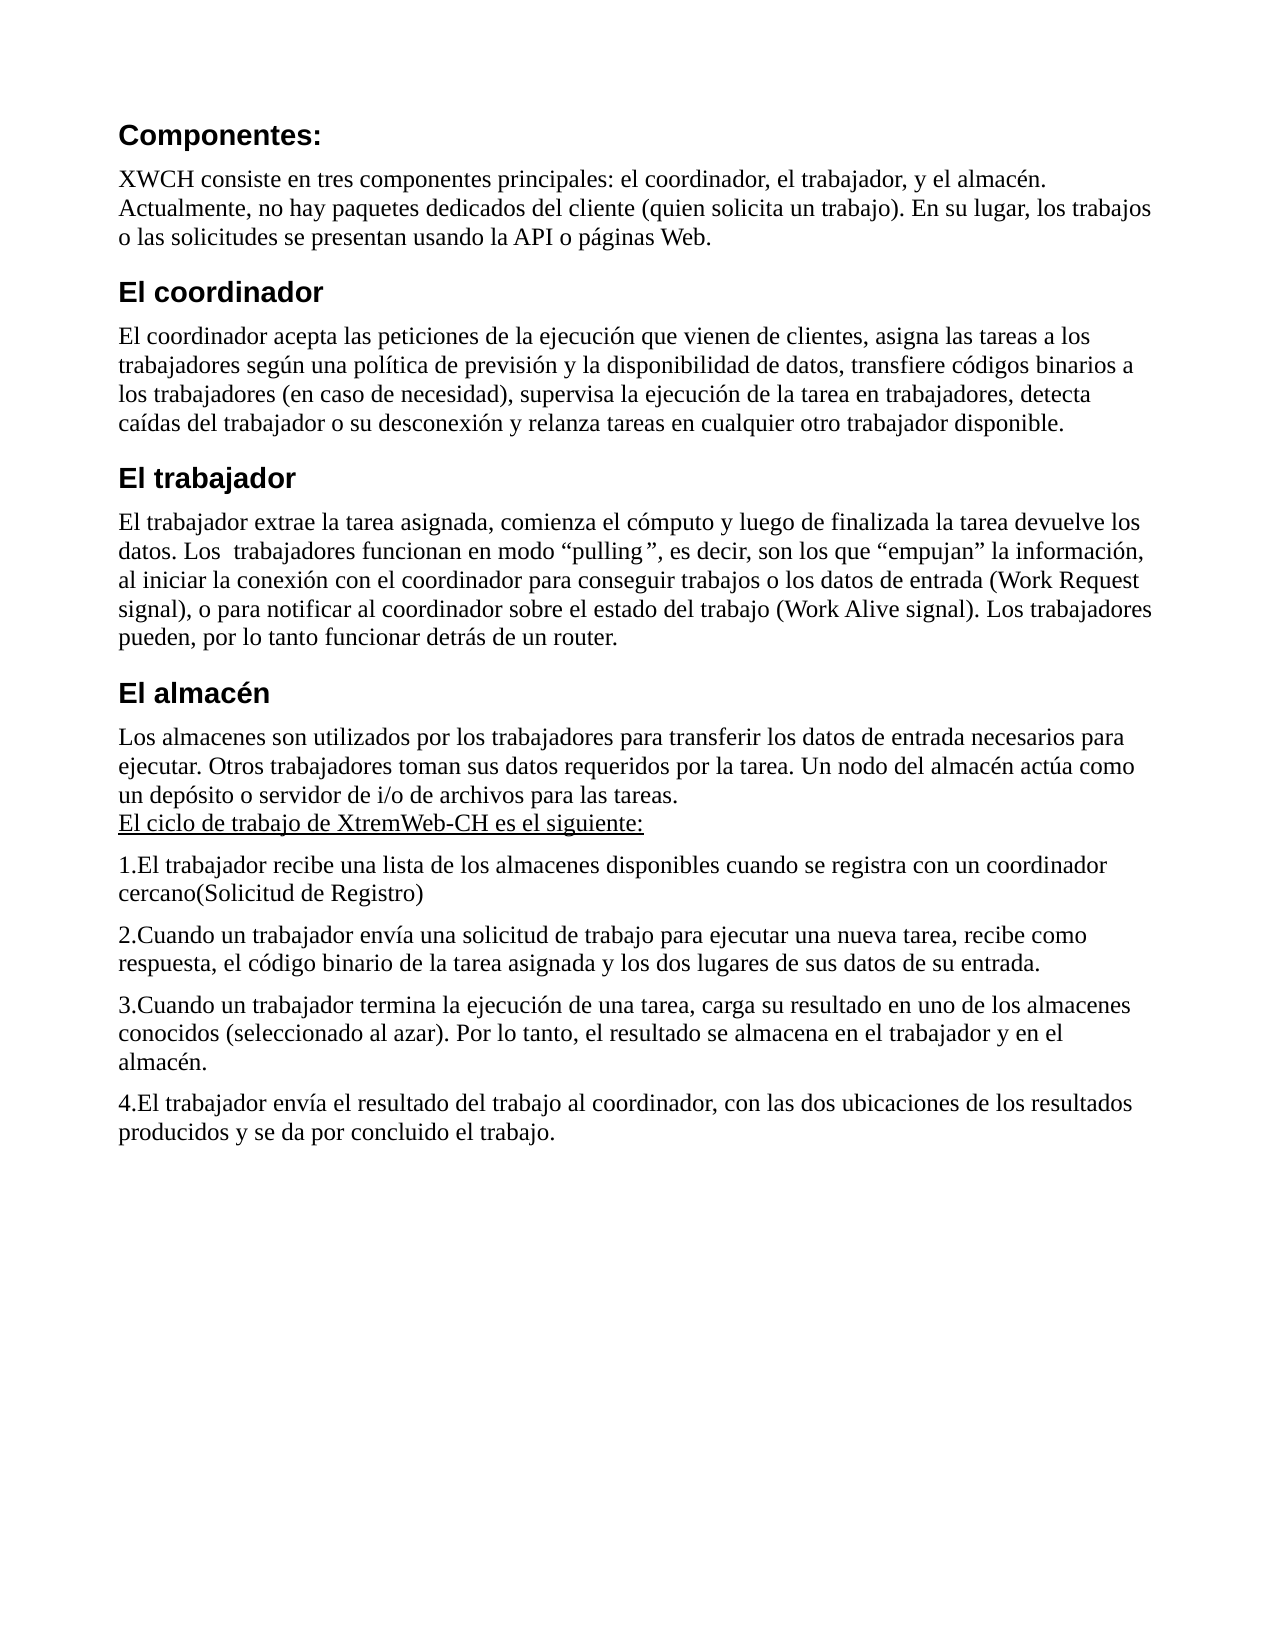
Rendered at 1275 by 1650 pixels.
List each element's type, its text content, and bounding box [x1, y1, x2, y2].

subtitle El almacén [118, 676, 1157, 710]
list Cuando un trabajador termina la ejecución de una tarea, carga su resultado en uno de los almacenes conocidos (seleccionado al azar). Por lo tanto, el resultado se almacena en el trabajador y en el almacén. [118, 990, 1157, 1076]
subtitle El trabajador [118, 461, 1157, 495]
subtitle Componentes: [118, 118, 1157, 152]
text Los almacenes son utilizados por los trabajadores para transferir los datos de entrada necesarios para ejecutar. Otros trabajadores toman sus datos requeridos por la tarea. Un nodo del almacén actúa como un depósito o servidor de i/o de archivos para las tareas. [118, 722, 1157, 808]
text XWCH consiste en tres componentes principales: el coordinador, el trabajador, y el almacén. Actualmente, no hay paquetes dedicados del cliente (quien solicita un trabajo). En su lugar, los trabajos o las solicitudes se presentan usando la API o páginas Web. [118, 164, 1157, 250]
subtitle El coordinador [118, 275, 1157, 309]
list El trabajador envía el resultado del trabajo al coordinador, con las dos ubicaciones de los resultados producidos y se da por concluido el trabajo. [118, 1088, 1157, 1146]
list El trabajador recibe una lista de los almacenes disponibles cuando se registra con un coordinador cercano(Solicitud de Registro) [118, 850, 1157, 907]
text El coordinador acepta las peticiones de la ejecución que vienen de clientes, asigna las tareas a los trabajadores según una política de previsión y la disponibilidad de datos, transfiere códigos binarios a los trabajadores (en caso de necesidad), supervisa la ejecución de la tarea en trabajadores, detecta caídas del trabajador o su desconexión y relanza tareas en cualquier otro trabajador disponible. [118, 321, 1157, 436]
text El trabajador extrae la tarea asignada, comienza el cómputo y luego de finalizada la tarea devuelve los datos. Los trabajadores funcionan en modo “pulling”, es decir, son los que “empujan” la información, al iniciar la conexión con el coordinador para conseguir trabajos o los datos de entrada (Work Request signal), o para notificar al coordinador sobre el estado del trabajo (Work Alive signal). Los trabajadores pueden, por lo tanto funcionar detrás de un router. [118, 507, 1157, 651]
list Cuando un trabajador envía una solicitud de trabajo para ejecutar una nueva tarea, recibe como respuesta, el código binario de la tarea asignada y los dos lugares de sus datos de su entrada. [118, 920, 1157, 977]
text El ciclo de trabajo de XtremWeb-CH es el siguiente: [118, 808, 1157, 837]
